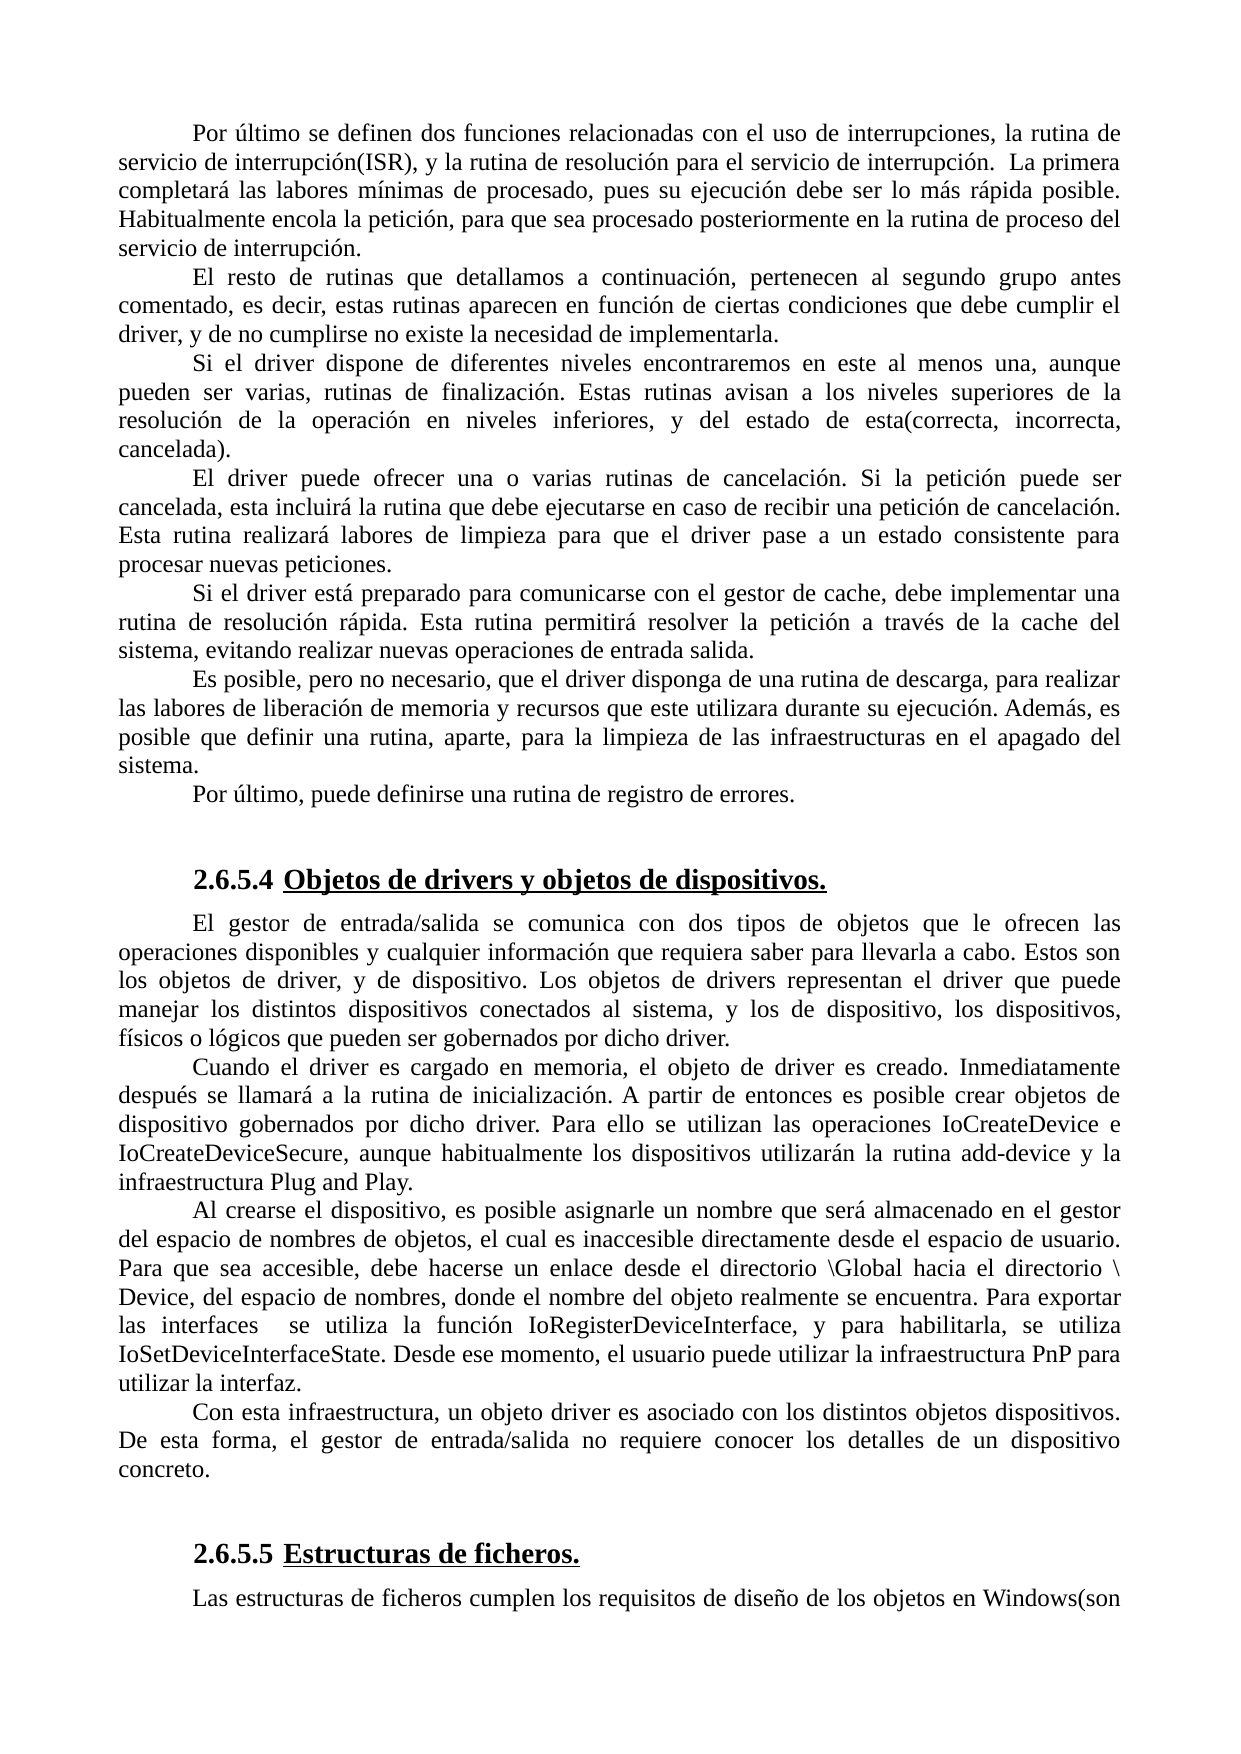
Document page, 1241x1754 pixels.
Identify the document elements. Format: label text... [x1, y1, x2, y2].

text El driver puede ofrecer una o varias rutinas de cancelación. Si la petición puede ser cancelada, esta incluirá la rutina que debe ejecutarse en caso de recibir una petición de cancelación. Esta rutina realizará labores de limpieza para que el driver pase a un estado consistente para procesar nuevas peticiones. [118, 463, 1122, 578]
text Cuando el driver es cargado en memoria, el objeto de driver es creado. Inmediatamente después se llamará a la rutina de inicialización. A partir de entonces es posible crear objetos de dispositivo gobernados por dicho driver. Para ello se utilizan las operaciones IoCreateDevice e IoCreateDeviceSecure, aunque habitualmente los dispositivos utilizarán la rutina add-device y la infraestructura Plug and Play. [118, 1052, 1122, 1195]
text Si el driver dispone de diferentes niveles encontraremos en este al menos una, aunque pueden ser varias, rutinas de finalización. Estas rutinas avisan a los niveles superiores de la resolución de la operación en niveles inferiores, y del estado de esta(correcta, incorrecta, cancelada). [118, 348, 1122, 463]
text Si el driver está preparado para comunicarse con el gestor de cache, debe implementar una rutina de resolución rápida. Esta rutina permitirá resolver la petición a través de la cache del sistema, evitando realizar nuevas operaciones de entrada salida. [118, 578, 1122, 664]
subtitle Estructuras de ficheros. [193, 1537, 1122, 1570]
text El resto de rutinas que detallamos a continuación, pertenecen al segundo grupo antes comentado, es decir, estas rutinas aparecen en función de ciertas condiciones que debe cumplir el driver, y de no cumplirse no existe la necesidad de implementarla. [118, 262, 1122, 348]
text Es posible, pero no necesario, que el driver disponga de una rutina de descarga, para realizar las labores de liberación de memoria y recursos que este utilizara durante su ejecución. Además, es posible que definir una rutina, aparte, para la limpieza de las infraestructuras en el apagado del sistema. [118, 664, 1122, 779]
text Con esta infraestructura, un objeto driver es asociado con los distintos objetos dispositivos. De esta forma, el gestor de entrada/salida no requiere conocer los detalles de un dispositivo concreto. [118, 1397, 1122, 1483]
text Las estructuras de ficheros cumplen los requisitos de diseño de los objetos en Windows(son [118, 1583, 1122, 1611]
text Por último se definen dos funciones relacionadas con el uso de interrupciones, la rutina de servicio de interrupción(ISR), y la rutina de resolución para el servicio de interrupción. La primera completará las labores mínimas de procesado, pues su ejecución debe ser lo más rápida posible. Habitualmente encola la petición, para que sea procesado posteriormente en la rutina de proceso del servicio de interrupción. [118, 118, 1122, 262]
text Al crearse el dispositivo, es posible asignarle un nombre que será almacenado en el gestor del espacio de nombres de objetos, el cual es inaccesible directamente desde el espacio de usuario. Para que sea accesible, debe hacerse un enlace desde el directorio \Global hacia el directorio \Device, del espacio de nombres, donde el nombre del objeto realmente se encuentra. Para exportar las interfaces se utiliza la función IoRegisterDeviceInterface, y para habilitarla, se utiliza IoSetDeviceInterfaceState. Desde ese momento, el usuario puede utilizar la infraestructura PnP para utilizar la interfaz. [118, 1195, 1122, 1397]
subtitle Objetos de drivers y objetos de dispositivos. [193, 862, 1122, 895]
text Por último, puede definirse una rutina de registro de errores. [118, 779, 1122, 808]
text El gestor de entrada/salida se comunica con dos tipos de objetos que le ofrecen las operaciones disponibles y cualquier información que requiera saber para llevarla a cabo. Estos son los objetos de driver, y de dispositivo. Los objetos de drivers representan el driver que puede manejar los distintos dispositivos conectados al sistema, y los de dispositivo, los dispositivos, físicos o lógicos que pueden ser gobernados por dicho driver. [118, 908, 1122, 1052]
